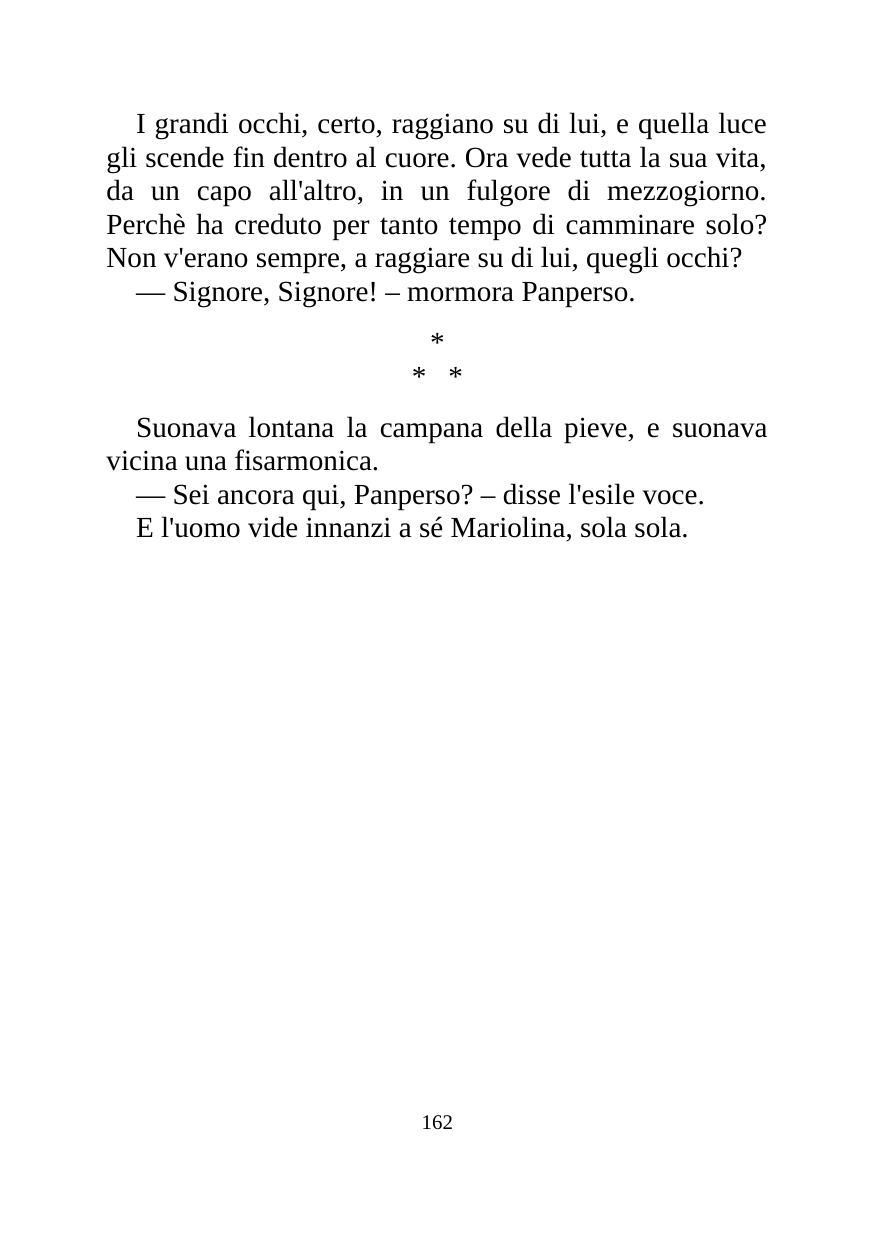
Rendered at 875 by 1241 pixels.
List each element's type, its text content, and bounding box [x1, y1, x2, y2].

text I grandi occhi, certo, raggiano su di lui, e quella luce gli scende fin dentro al cuore. Ora vede tutta la sua vita, da un capo all'altro, in un fulgore di mezzogiorno. Perchè ha creduto per tanto tempo di camminare solo? Non v'erano sempre, a raggiare su di lui, quegli occhi? [106, 106, 768, 274]
text — Sei ancora qui, Panperso? – disse l'esile voce. [106, 477, 768, 511]
text Suonava lontana la campana della pieve, e suonava vicina una fisarmonica. [106, 410, 768, 477]
text * * * [106, 325, 768, 392]
text — Signore, Signore! – mormora Panperso. [106, 274, 768, 307]
text E l'uomo vide innanzi a sé Mariolina, sola sola. [106, 511, 768, 544]
